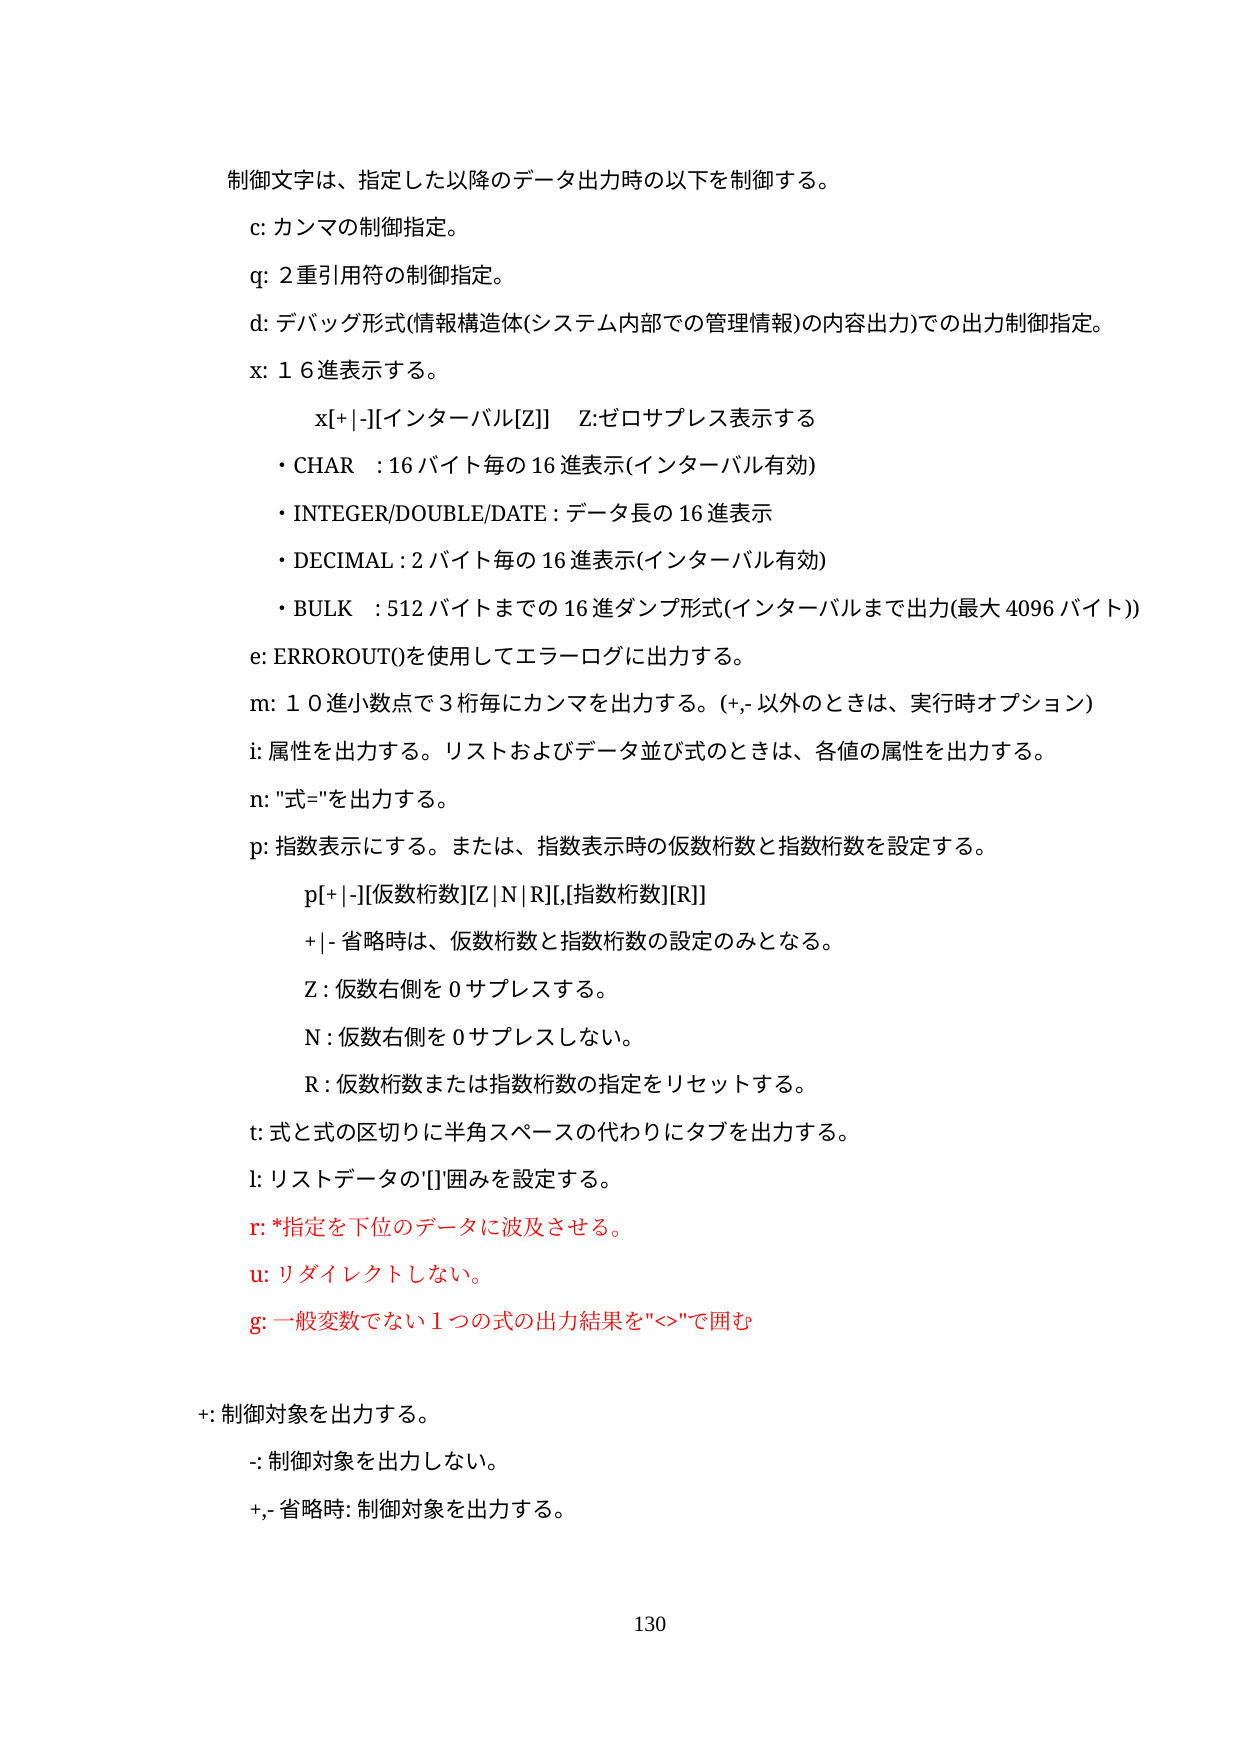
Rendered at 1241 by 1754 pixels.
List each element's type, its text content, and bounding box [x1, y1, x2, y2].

text ・DECIMAL : 2バイト毎の16進表示(インターバル有効) [118, 543, 1181, 575]
text -: 制御対象を出力しない。 [118, 1444, 1181, 1476]
text l: リストデータの'[]'囲みを設定する。 [118, 1162, 1181, 1194]
text g: 一般変数でない１つの式の出力結果を"<>"で囲む [118, 1304, 1181, 1336]
text Z : 仮数右側を0サプレスする。 [118, 972, 1181, 1004]
text q: ２重引用符の制御指定。 [118, 258, 1181, 290]
text 制御文字は、指定した以降のデータ出力時の以下を制御する。 [118, 163, 1181, 194]
text R : 仮数桁数または指数桁数の指定をリセットする。 [118, 1067, 1181, 1099]
text ・BULK : 512バイトまでの16進ダンプ形式(インターバルまで出力(最大4096バイト)) [118, 591, 1181, 623]
text d: デバッグ形式(情報構造体(システム内部での管理情報)の内容出力)での出力制御指定。 [118, 306, 1181, 337]
text n: "式="を出力する。 [118, 782, 1181, 813]
text r: *指定を下位のデータに波及させる。 [118, 1210, 1181, 1242]
text i: 属性を出力する。リストおよびデータ並び式のときは、各値の属性を出力する。 [118, 734, 1181, 766]
text N : 仮数右側を0サプレスしない。 [118, 1019, 1181, 1051]
text c: カンマの制御指定。 [118, 210, 1181, 242]
text x[+|-][インターバル[Z]] Z:ゼロサプレス表示する [118, 401, 1181, 432]
text m: １０進小数点で３桁毎にカンマを出力する。(+,- 以外のときは、実行時オプション) [118, 686, 1181, 718]
text p[+|-][仮数桁数][Z|N|R][,[指数桁数][R]] [118, 877, 1181, 908]
text t: 式と式の区切りに半角スペースの代わりにタブを出力する。 [118, 1115, 1181, 1147]
text e: ERROROUT()を使用してエラーログに出力する。 [118, 639, 1181, 671]
text +,- 省略時: 制御対象を出力する。 [118, 1492, 1181, 1523]
text ・CHAR : 16バイト毎の16進表示(インターバル有効) [118, 448, 1181, 480]
text +|- 省略時は、仮数桁数と指数桁数の設定のみとなる。 [118, 924, 1181, 956]
text +: 制御対象を出力する。 [118, 1397, 1181, 1428]
text x: １６進表示する。 [118, 353, 1181, 385]
text ・INTEGER/DOUBLE/DATE : データ長の16進表示 [118, 496, 1181, 528]
text p: 指数表示にする。または、指数表示時の仮数桁数と指数桁数を設定する。 [118, 829, 1181, 861]
text u: リダイレクトしない。 [118, 1257, 1181, 1289]
